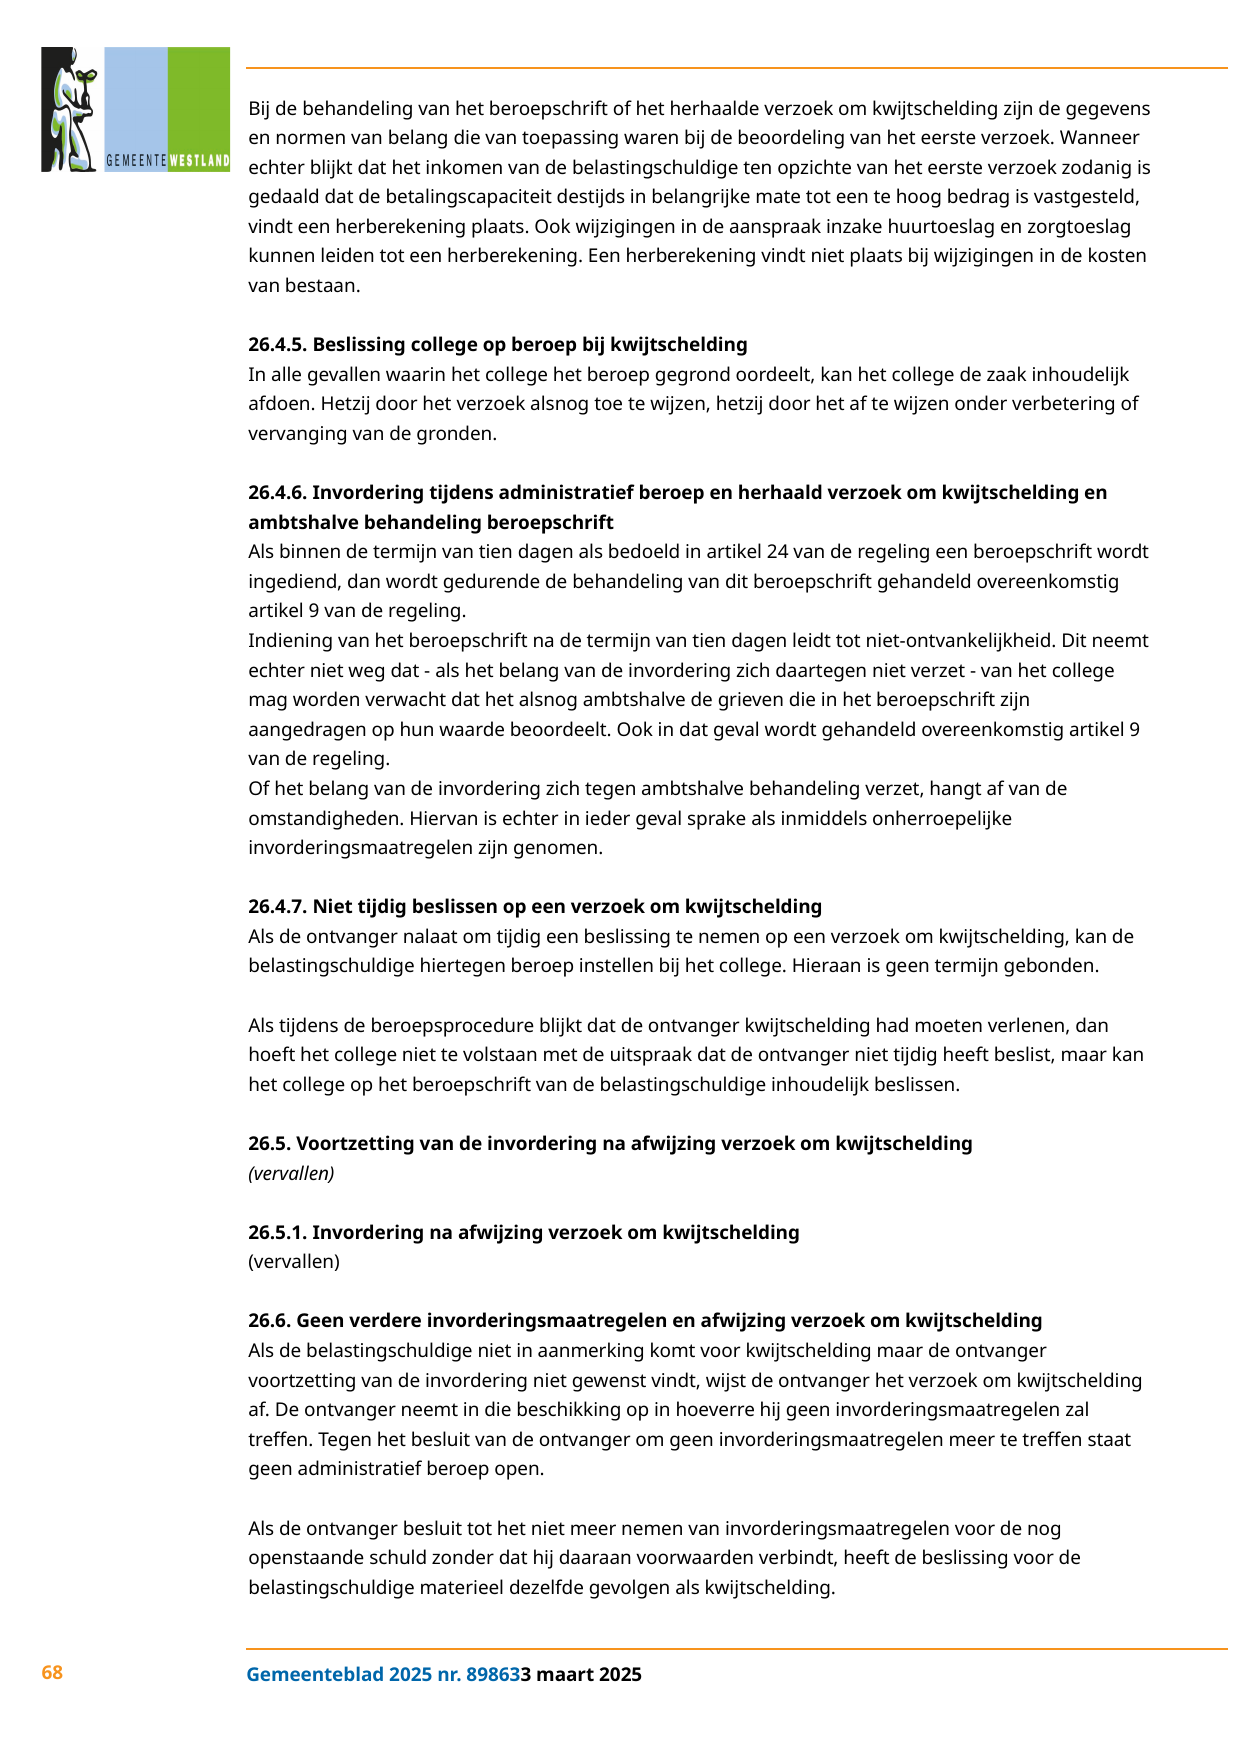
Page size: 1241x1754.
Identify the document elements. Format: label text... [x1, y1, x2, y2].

text Als de ontvanger nalaat om tijdig een beslissing te nemen op een verzoek om kwijtschelding, kan de belastingschuldige hiertegen beroep instellen bij het college. Hieraan is geen termijn gebonden. [248, 923, 1152, 978]
text Of het belang van de invordering zich tegen ambtshalve behandeling verzet, hangt af van de omstandigheden. Hiervan is echter in ieder geval sprake als inmiddels onherroepelijke invorderingsmaatregelen zijn genomen. [248, 775, 1152, 860]
text (vervallen) [248, 1160, 1152, 1186]
text 26.5. Voortzetting van de invordering na afwijzing verzoek om kwijtschelding [248, 1130, 1152, 1156]
text Bij de behandeling van het beroepschrift of het herhaalde verzoek om kwijtschelding zijn de gegevens en normen van belang die van toepassing waren bij de beoordeling van het eerste verzoek. Wanneer echter blijkt dat het inkomen van de belastingschuldige ten opzichte van het eerste verzoek zodanig is gedaald dat de betalingscapaciteit destijds in belangrijke mate tot een te hoog bedrag is vastgesteld, vindt een herberekening plaats. Ook wijzigingen in de aanspraak inzake huurtoeslag en zorgtoeslag kunnen leiden tot een herberekening. Een herberekening vindt niet plaats bij wijzigingen in de kosten van bestaan. [248, 95, 1152, 298]
text Als de ontvanger besluit tot het niet meer nemen van invorderingsmaatregelen voor de nog openstaande schuld zonder dat hij daaraan voorwaarden verbindt, heeft de beslissing voor de belastingschuldige materieel dezelfde gevolgen als kwijtschelding. [248, 1515, 1152, 1600]
text 26.4.6. Invordering tijdens administratief beroep en herhaald verzoek om kwijtschelding en ambtshalve behandeling beroepschrift [248, 479, 1152, 535]
text Als de belastingschuldige niet in aanmerking komt voor kwijtschelding maar de ontvanger voortzetting van de invordering niet gewenst vindt, wijst de ontvanger het verzoek om kwijtschelding af. De ontvanger neemt in die beschikking op in hoeverre hij geen invorderingsmaatregelen zal treffen. Tegen het besluit van de ontvanger om geen invorderingsmaatregelen meer te treffen staat geen administratief beroep open. [248, 1337, 1152, 1481]
text 26.4.7. Niet tijdig beslissen op een verzoek om kwijtschelding [248, 893, 1152, 919]
text 26.4.5. Beslissing college op beroep bij kwijtschelding [248, 331, 1152, 357]
text (vervallen) [248, 1248, 1152, 1274]
text 26.6. Geen verdere invorderingsmaatregelen en afwijzing verzoek om kwijtschelding [248, 1308, 1152, 1333]
text Als tijdens de beroepsprocedure blijkt dat de ontvanger kwijtschelding had moeten verlenen, dan hoeft het college niet te volstaan met de uitspraak dat de ontvanger niet tijdig heeft beslist, maar kan het college op het beroepschrift van de belastingschuldige inhoudelijk beslissen. [248, 1012, 1152, 1097]
picture [41, 47, 231, 172]
text Als binnen de termijn van tien dagen als bedoeld in artikel 24 van de regeling een beroepschrift wordt ingediend, dan wordt gedurende de behandeling van dit beroepschrift gehandeld overeenkomstig artikel 9 van de regeling. [248, 538, 1152, 623]
text In alle gevallen waarin het college het beroep gegrond oordeelt, kan het college de zaak inhoudelijk afdoen. Hetzij door het verzoek alsnog toe te wijzen, hetzij door het af te wijzen onder verbetering of vervanging van de gronden. [248, 361, 1152, 446]
text 26.5.1. Invordering na afwijzing verzoek om kwijtschelding [248, 1219, 1152, 1245]
text Indiening van het beroepschrift na de termijn van tien dagen leidt tot niet-ontvankelijkheid. Dit neemt echter niet weg dat - als het belang van de invordering zich daartegen niet verzet - van het college mag worden verwacht dat het alsnog ambtshalve de grieven die in het beroepschrift zijn aangedragen op hun waarde beoordeelt. Ook in dat geval wordt gehandeld overeenkomstig artikel 9 van de regeling. [248, 627, 1152, 771]
